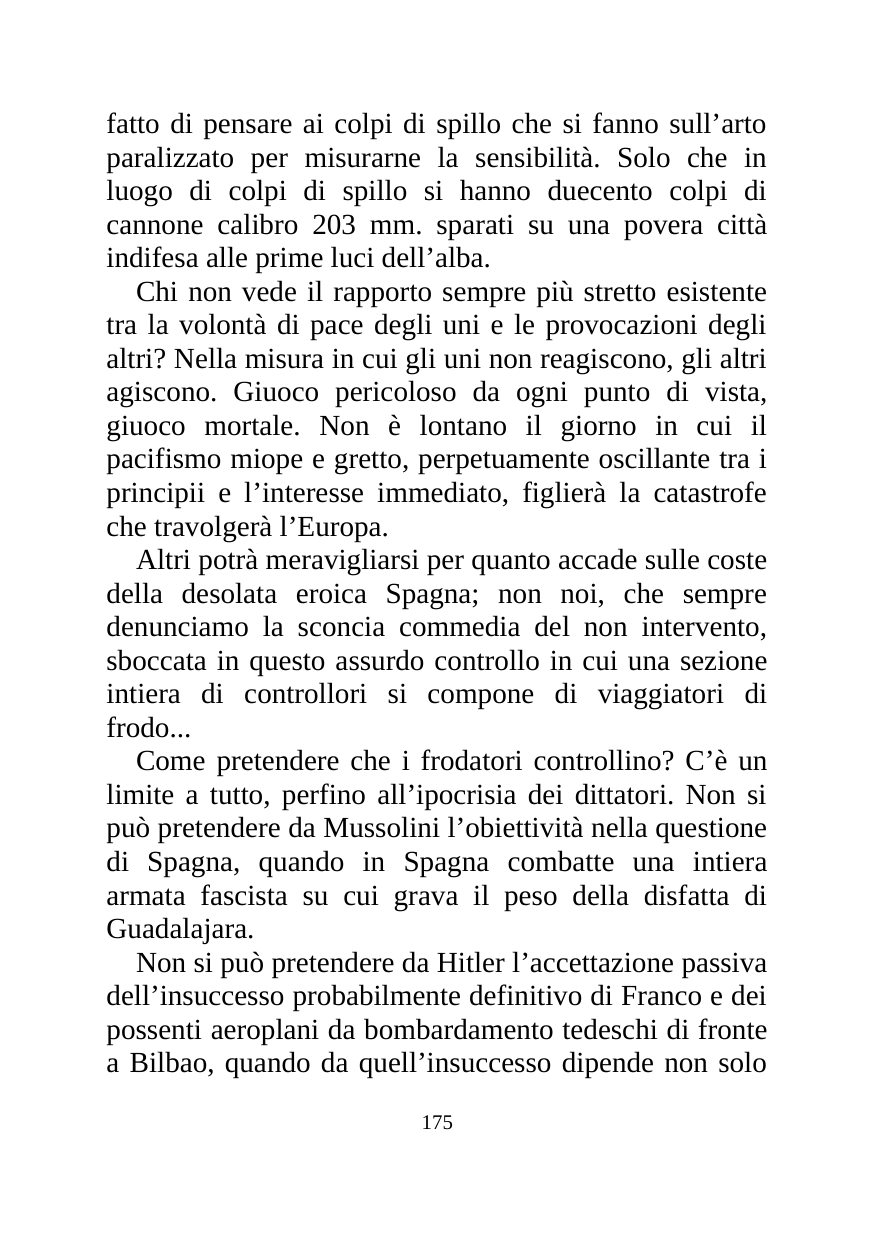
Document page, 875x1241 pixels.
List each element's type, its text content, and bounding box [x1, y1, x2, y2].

text Altri potrà meravigliarsi per quanto accade sulle coste della desolata eroica Spagna; non noi, che sempre denunciamo la sconcia commedia del non intervento, sboccata in questo assurdo controllo in cui una sezione intiera di controllori si compone di viaggiatori di frodo... [106, 542, 768, 743]
text Chi non vede il rapporto sempre più stretto esistente tra la volontà di pace degli uni e le provocazioni degli altri? Nella misura in cui gli uni non reagiscono, gli altri agiscono. Giuoco pericoloso da ogni punto di vista, giuoco mortale. Non è lontano il giorno in cui il pacifismo miope e gretto, perpetuamente oscillante tra i principii e l’interesse immediato, figlierà la catastrofe che travolgerà l’Europa. [106, 274, 768, 542]
text Non si può pretendere da Hitler l’accettazione passiva dell’insuccesso probabilmente definitivo di Franco e dei possenti aeroplani da bombardamento tedeschi di fronte a Bilbao, quando da quell’insuccesso dipende non solo [106, 945, 768, 1079]
text fatto di pensare ai colpi di spillo che si fanno sull’arto paralizzato per misurarne la sensibilità. Solo che in luogo di colpi di spillo si hanno duecento colpi di cannone calibro 203 mm. sparati su una povera città indifesa alle prime luci dell’alba. [106, 106, 768, 274]
text Come pretendere che i frodatori controllino? C’è un limite a tutto, perfino all’ipocrisia dei dittatori. Non si può pretendere da Mussolini l’obiettività nella questione di Spagna, quando in Spagna combatte una intiera armata fascista su cui grava il peso della disfatta di Guadalajara. [106, 743, 768, 945]
